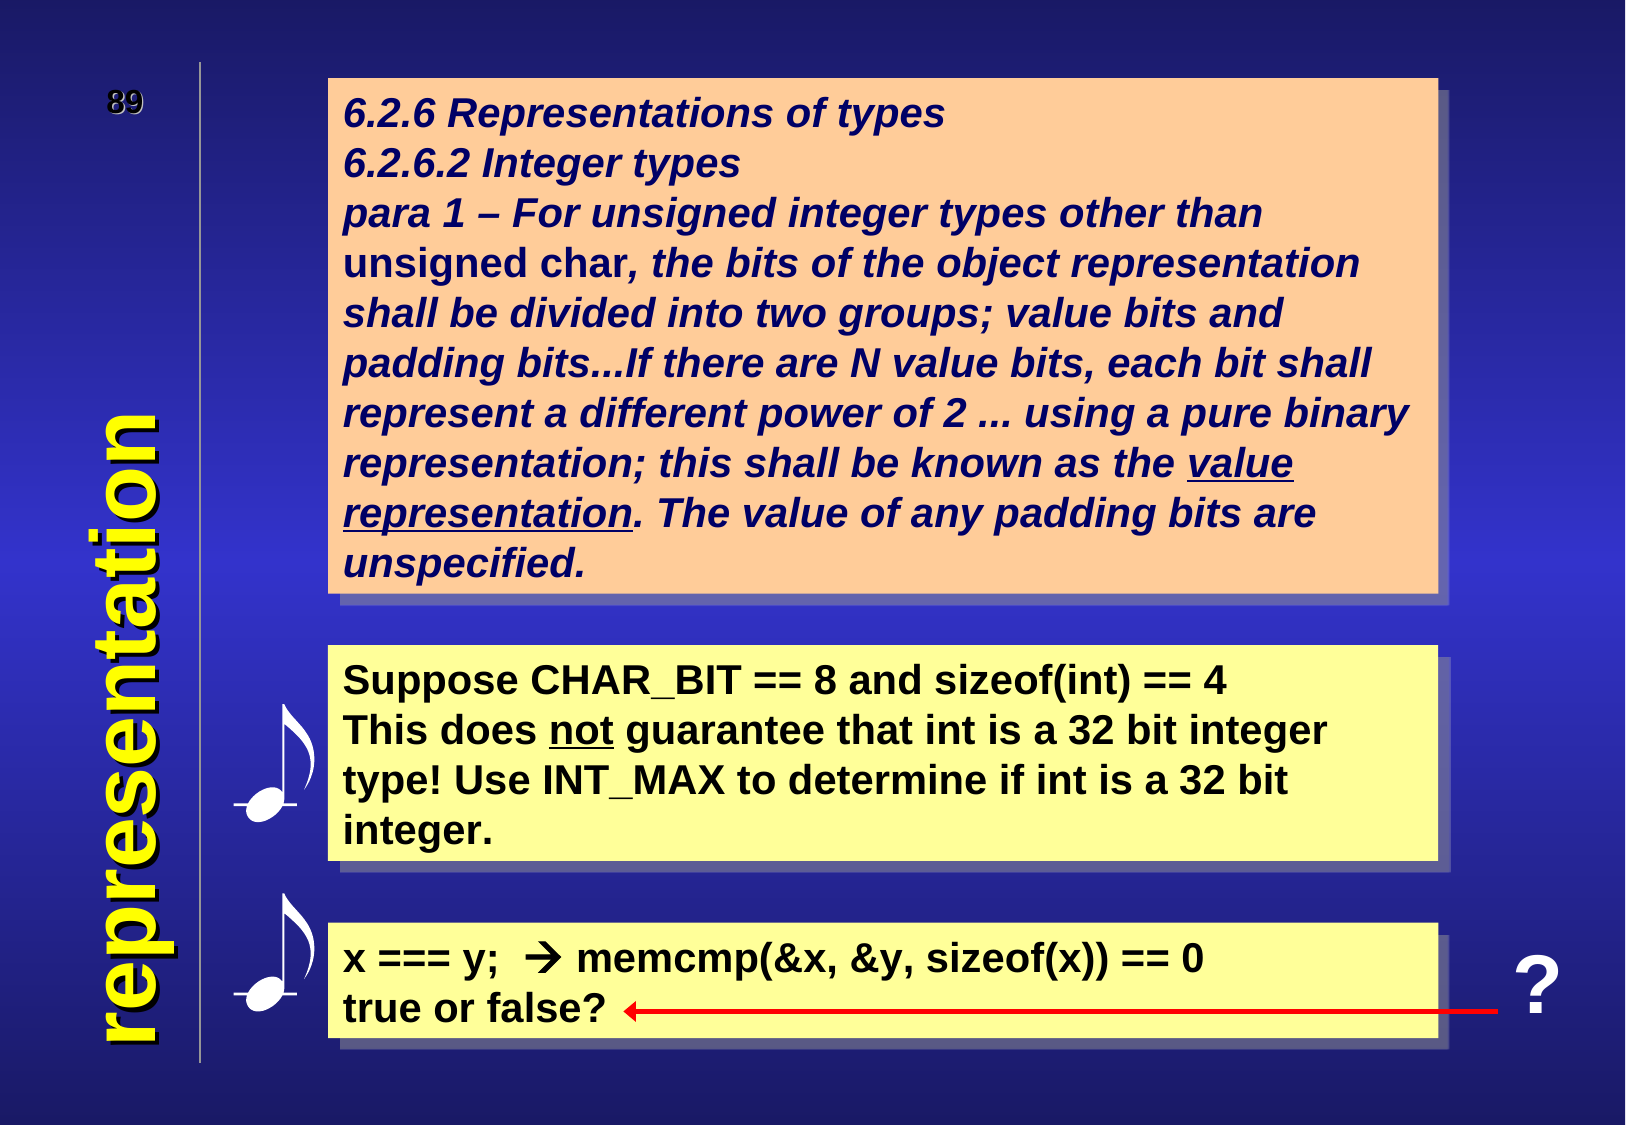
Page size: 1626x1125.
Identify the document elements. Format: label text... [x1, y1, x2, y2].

text_box Suppose CHAR_BIT == 8 and sizeof(int) == 4 This does not guarantee that int is a 32 bit integer type! Use INT_MAX to determine if int is a 32 bit integer. [327, 645, 1439, 861]
text_box ? [1497, 922, 1579, 1039]
text_box [233, 704, 315, 823]
text_box x === y;  memcmp(&x, &y, sizeof(x)) == 0 true or false? [328, 922, 1439, 1039]
text_box 6.2.6 Representations of types 6.2.6.2 Integer types para 1 – For unsigned integer types other than unsigned char, the bits of the object representation shall be divided into two groups; value bits and padding bits...If there are N value bits, each bit shall represent a different power of 2 ... using a pure binary representation; this shall be known as the value representation. The value of any padding bits are unspecified. [328, 78, 1439, 594]
text_box [233, 893, 315, 1012]
title representation [50, 187, 188, 1063]
list [212, 62, 1593, 1063]
